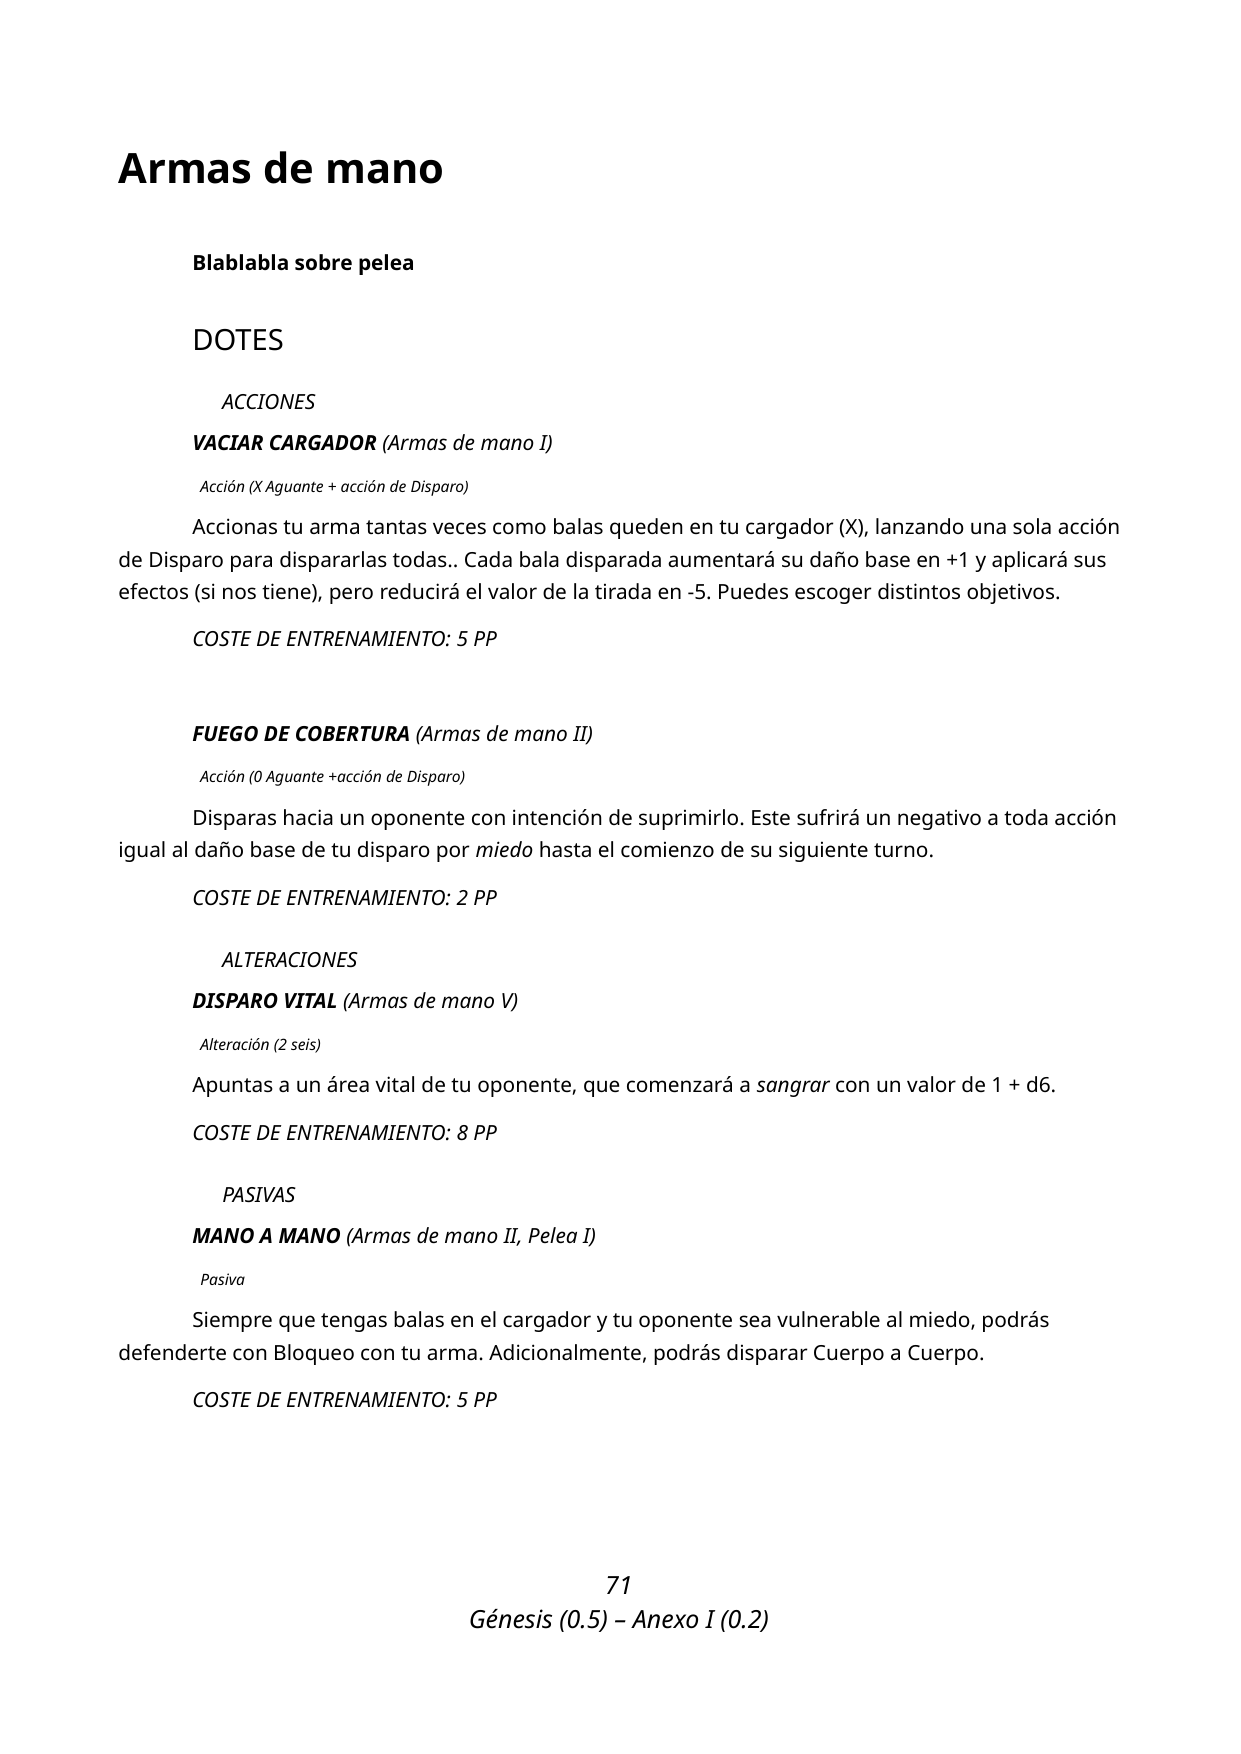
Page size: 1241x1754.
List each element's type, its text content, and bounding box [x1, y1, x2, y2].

text VACIAR CARGADOR (Armas de mano I) [118, 428, 1122, 457]
subtitle Armas de mano [118, 139, 1122, 196]
text Acción (0 Aguante +acción de Disparo) [192, 766, 1122, 803]
text Acción (X Aguante + acción de Disparo) [192, 475, 1122, 512]
text Pasiva [192, 1269, 1122, 1306]
text FUEGO DE COBERTURA (Armas de mano II) [118, 719, 1122, 747]
subtitle ACCIONES [118, 384, 1122, 416]
text Alteración (2 seis) [192, 1034, 1122, 1071]
text COSTE DE ENTRENAMIENTO: 5 PP [118, 624, 1122, 653]
subtitle PASIVAS [118, 1177, 1122, 1209]
text COSTE DE ENTRENAMIENTO: 5 PP [118, 1385, 1122, 1414]
text DISPARO VITAL (Armas de mano V) [118, 987, 1122, 1015]
text COSTE DE ENTRENAMIENTO: 2 PP [118, 883, 1122, 911]
text Apuntas a un área vital de tu oponente, que comenzará a sangrar con un valor de 1 + d6. [118, 1071, 1122, 1099]
text Accionas tu arma tantas veces como balas queden en tu cargador (X), lanzando una sola acción de Disparo para dispararlas todas.. Cada bala disparada aumentará su daño base en +1 y aplicará sus efectos (si nos tiene), pero reducirá el valor de la tirada en -5. Puedes escoger distintos objetivos. [118, 512, 1122, 606]
subtitle ALTERACIONES [118, 942, 1122, 974]
subtitle DOTES [118, 319, 1122, 359]
text Siempre que tengas balas en el cargador y tu oponente sea vulnerable al miedo, podrás defenderte con Bloqueo con tu arma. Adicionalmente, podrás disparar Cuerpo a Cuerpo. [118, 1306, 1122, 1367]
text Disparas hacia un oponente con intención de suprimirlo. Este sufrirá un negativo a toda acción igual al daño base de tu disparo por miedo hasta el comienzo de su siguiente turno. [118, 803, 1122, 864]
text COSTE DE ENTRENAMIENTO: 8 PP [118, 1118, 1122, 1146]
text MANO A MANO (Armas de mano II, Pelea I) [118, 1222, 1122, 1250]
text Blablabla sobre pelea [118, 248, 1122, 276]
